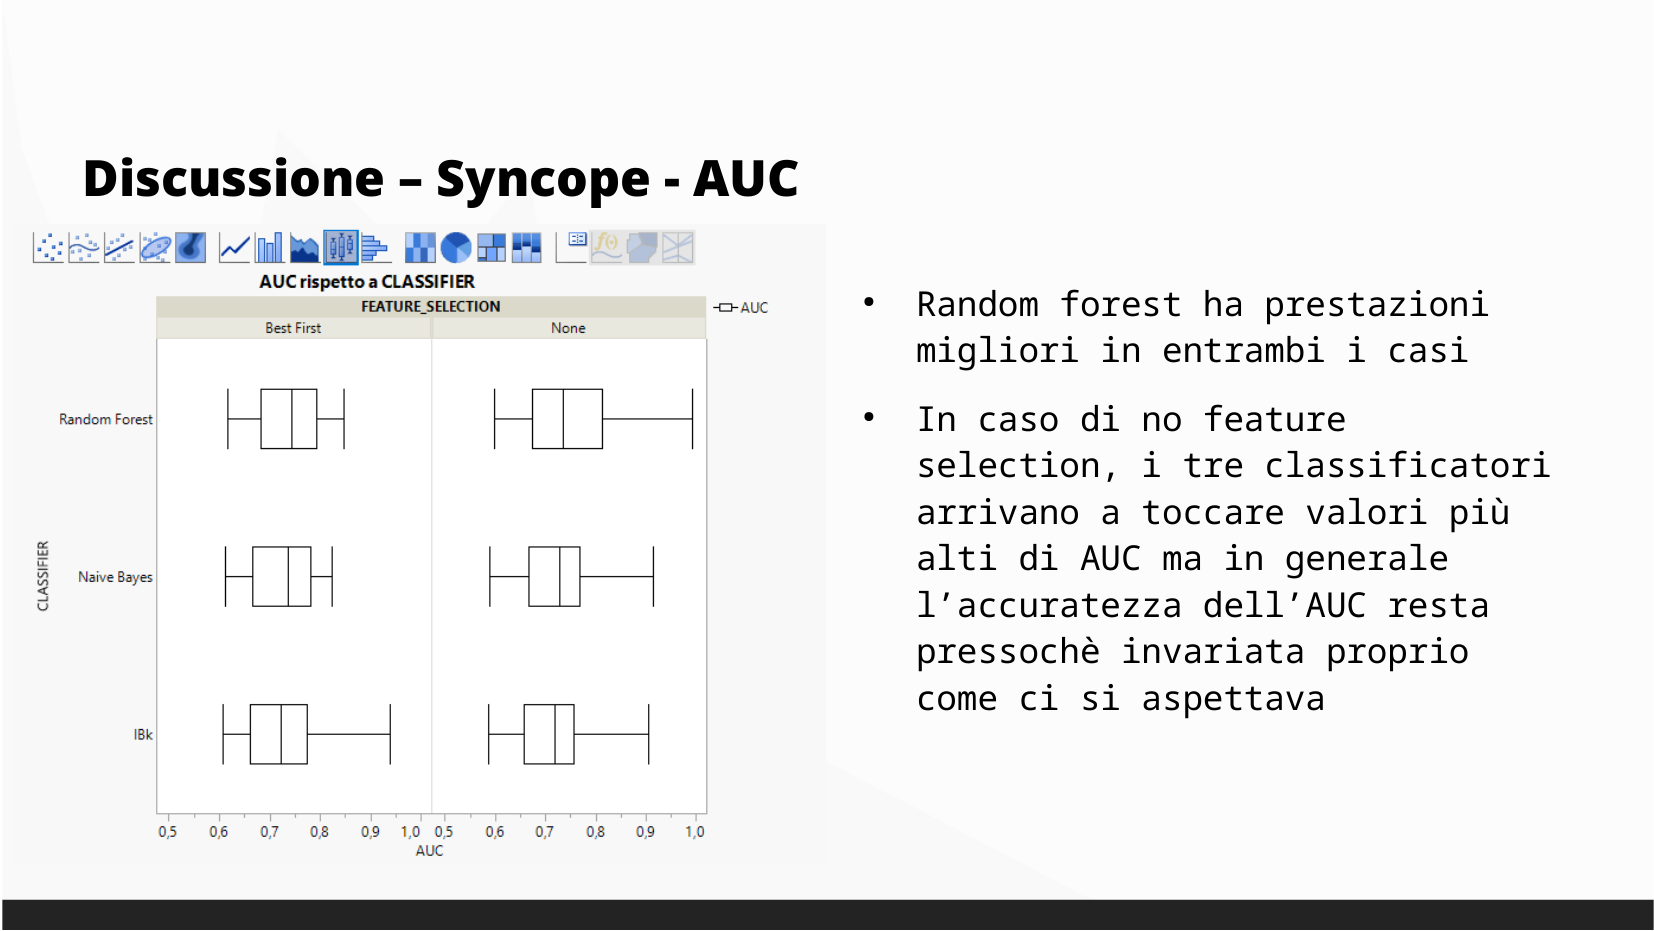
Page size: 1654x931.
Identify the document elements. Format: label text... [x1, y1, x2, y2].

list Random forest ha prestazioni migliori in entrambi i casi In caso di no feature selection, i tre classificatori arrivano a toccare valori più alti di AUC ma in generale l’accuratezza dell’AUC resta pressochè invariata proprio come ci si aspettava [845, 279, 1572, 820]
title Discussione – Syncope - AUC [82, 99, 1571, 255]
picture [2, 0, 1654, 931]
